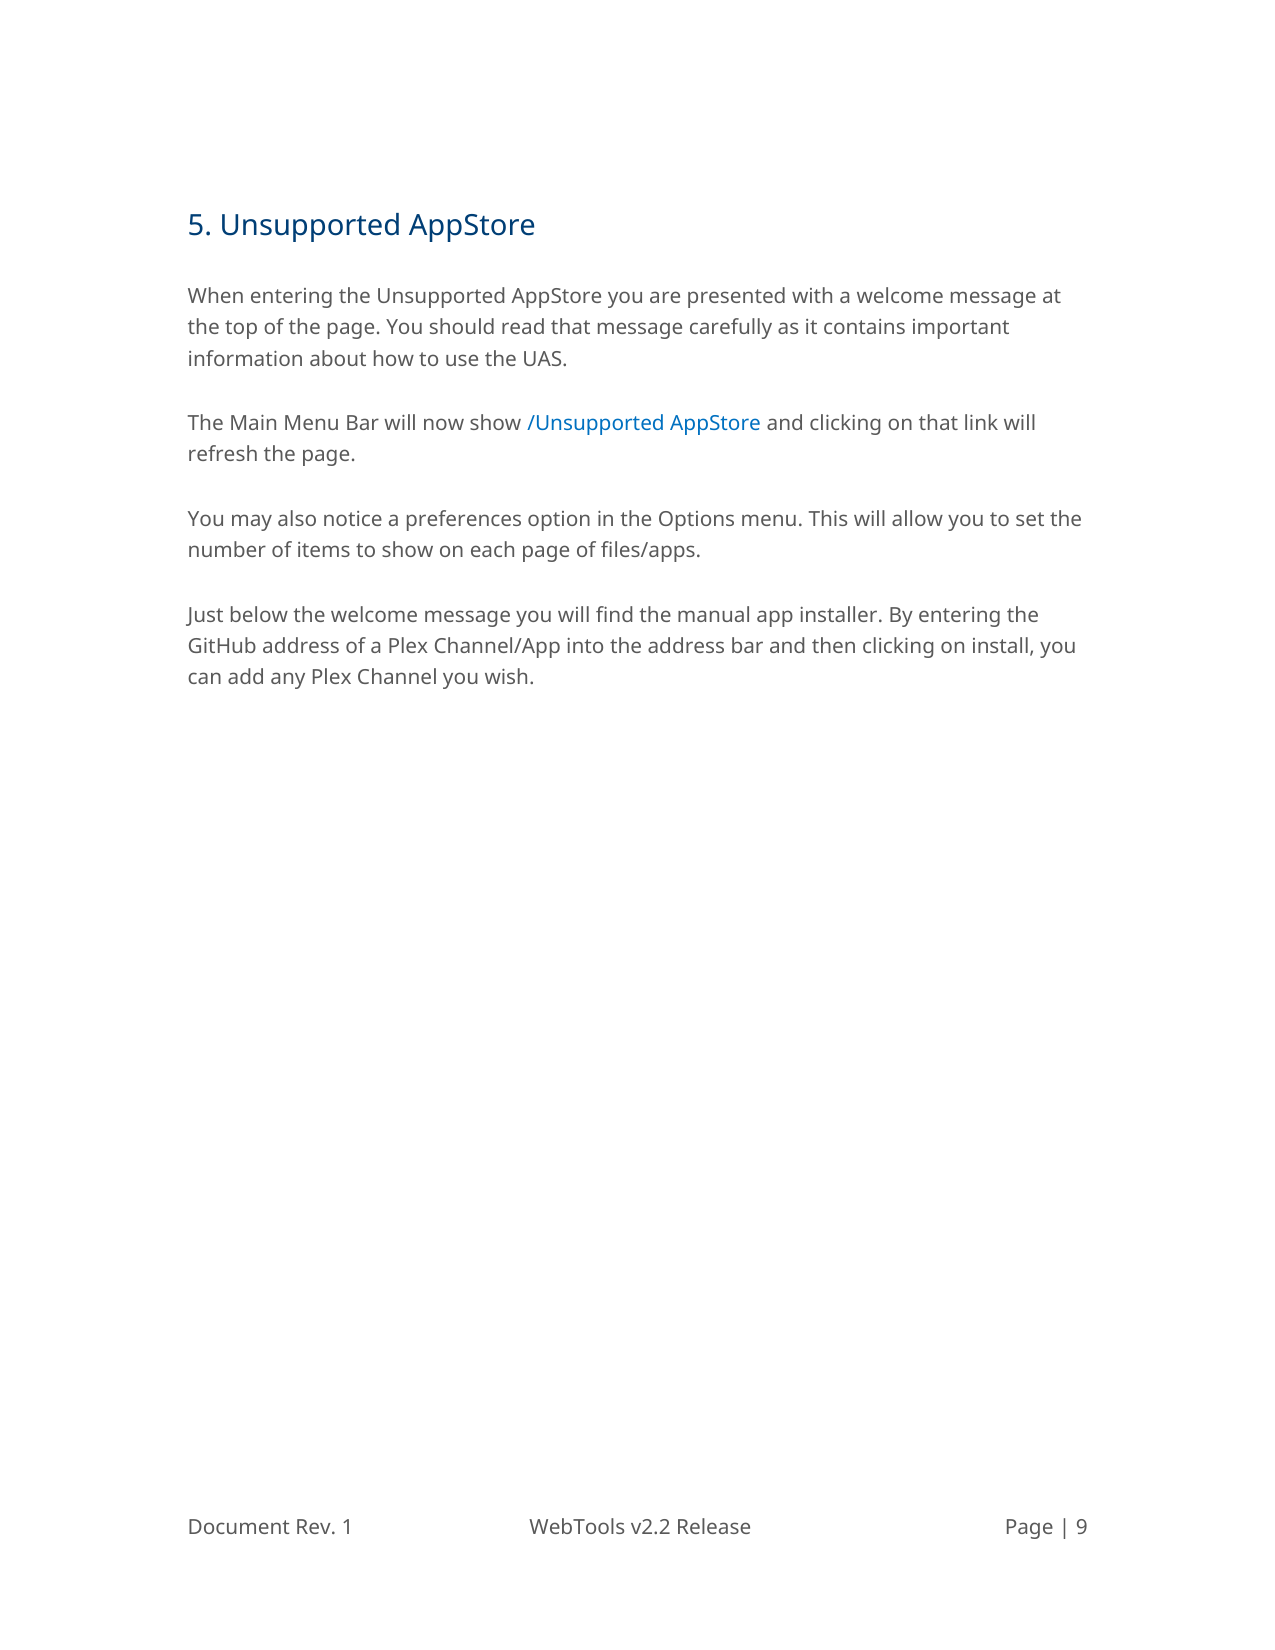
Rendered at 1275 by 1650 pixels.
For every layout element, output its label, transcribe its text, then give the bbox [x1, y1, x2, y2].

text 5. Unsupported AppStore [187, 204, 1087, 244]
text When entering the Unsupported AppStore you are presented with a welcome message at the top of the page. You should read that message carefully as it contains important information about how to use the UAS. [187, 281, 1087, 372]
text The Main Menu Bar will now show /Unsupported AppStore and clicking on that link will refresh the page. [187, 408, 1087, 468]
text Just below the welcome message you will find the manual app installer. By entering the GitHub address of a Plex Channel/App into the address bar and then clicking on install, you can add any Plex Channel you wish. [187, 600, 1087, 691]
text You may also notice a preferences option in the Options menu. This will allow you to set the number of items to show on each page of files/apps. [187, 504, 1087, 564]
